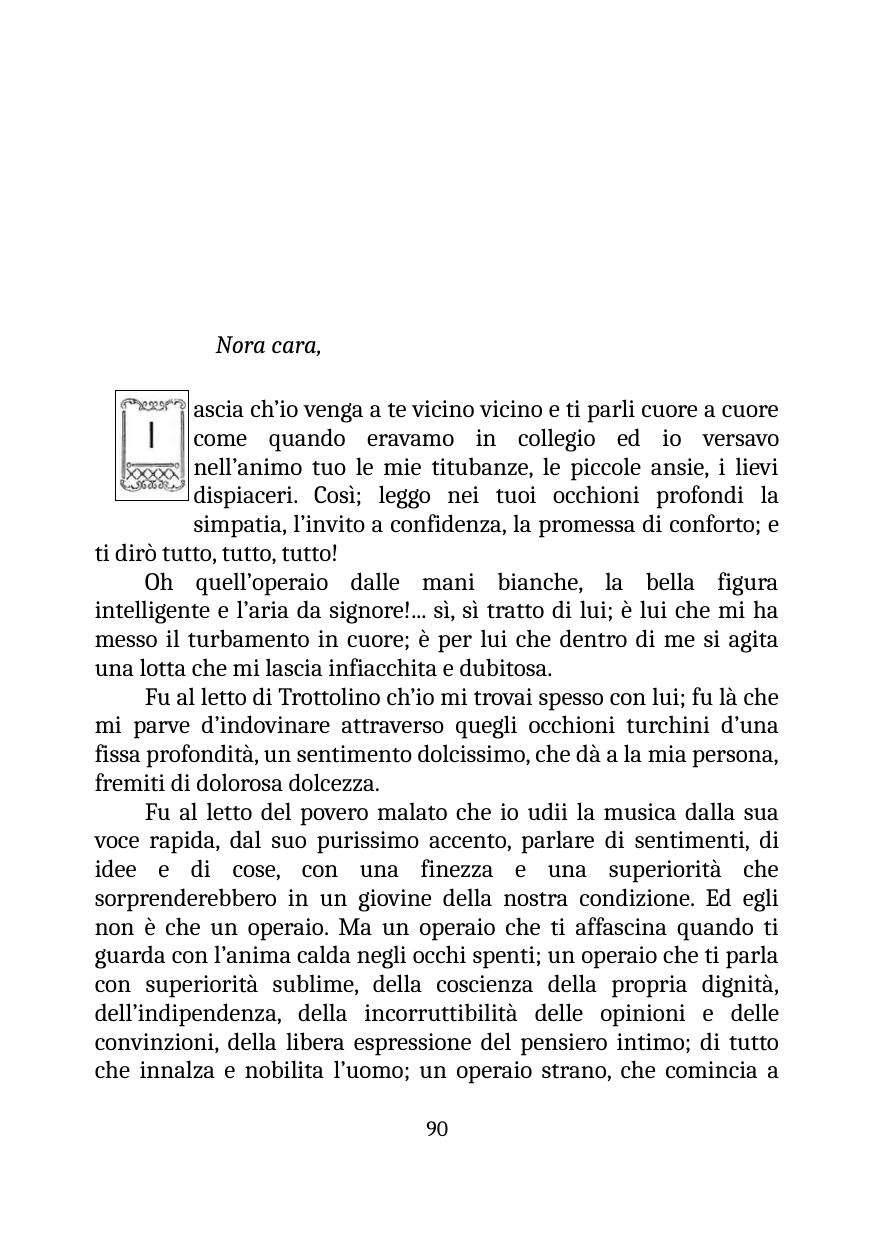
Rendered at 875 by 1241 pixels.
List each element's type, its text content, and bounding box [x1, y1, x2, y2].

text Nora cara, [165, 331, 779, 359]
text Oh quell’operaio dalle mani bianche, la bella figura intelligente e l’aria da signore!... sì, sì tratto di lui; è lui che mi ha messo il turbamento in cuore; è per lui che dentro di me si agita una lotta che mi lascia infiacchita e dubitosa. [94, 567, 779, 682]
text Fu al letto di Trottolino ch’io mi trovai spesso con lui; fu là che mi parve d’indovinare attraverso quegli occhioni turchini d’una fissa profondità, un sentimento dolcissimo, che dà a la mia persona, fremiti di dolorosa dolcezza. [94, 682, 779, 797]
picture [118, 395, 187, 496]
text ascia ch’io venga a te vicino vicino e ti parli cuore a cuore come quando eravamo in collegio ed io versavo nell’animo tuo le mie titubanze, le piccole ansie, i lievi dispiaceri. Così; leggo nei tuoi occhioni profondi la simpatia, l’invito a confidenza, la promessa di conforto; e ti dirò tutto, tutto, tutto! [94, 395, 779, 567]
text Fu al letto del povero malato che io udii la musica dalla sua voce rapida, dal suo purissimo accento, parlare di sentimenti, di idee e di cose, con una finezza e una superiorità che sorprenderebbero in un giovine della nostra condizione. Ed egli non è che un operaio. Ma un operaio che ti affascina quando ti guarda con l’anima calda negli occhi spenti; un operaio che ti parla con superiorità sublime, della coscienza della propria dignità, dell’indipendenza, della incorruttibilità delle opinioni e delle convinzioni, della libera espressione del pensiero intimo; di tutto che innalza e nobilita l’uomo; un operaio strano, che comincia a [94, 797, 779, 1085]
text [116, 391, 188, 500]
